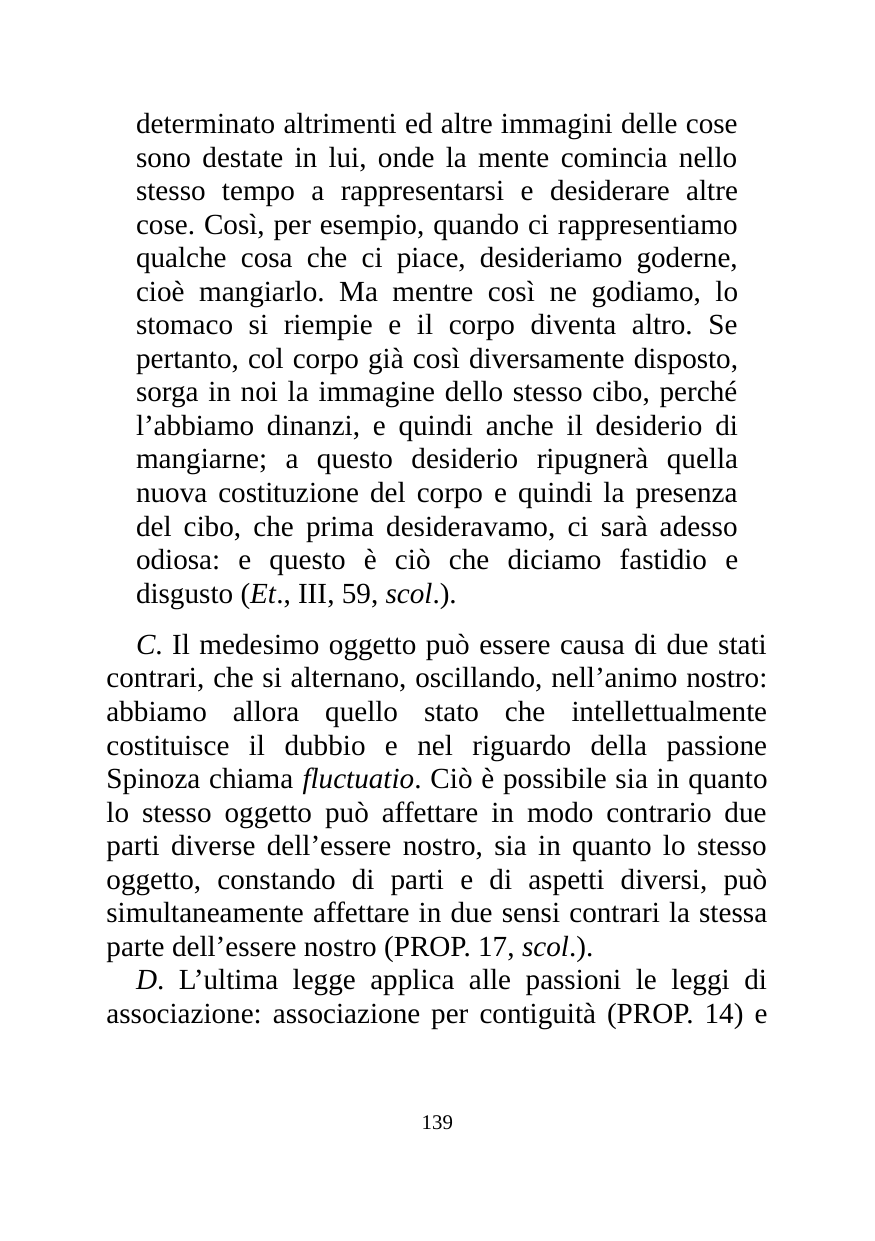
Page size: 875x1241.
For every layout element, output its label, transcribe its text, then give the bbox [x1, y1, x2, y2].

text D. L’ultima legge applica alle passioni le leggi di associazione: associazione per contiguità (PROP. 14) e [106, 962, 768, 1029]
text determinato altrimenti ed altre immagini delle cose sono destate in lui, onde la mente comincia nello stesso tempo a rappresentarsi e desiderare altre cose. Così, per esempio, quando ci rappresentiamo qualche cosa che ci piace, desideriamo goderne, cioè mangiarlo. Ma mentre così ne godiamo, lo stomaco si riempie e il corpo diventa altro. Se pertanto, col corpo già così diversamente disposto, sorga in noi la immagine dello stesso cibo, perché l’abbiamo dinanzi, e quindi anche il desiderio di mangiarne; a questo desiderio ripugnerà quella nuova costituzione del corpo e quindi la presenza del cibo, che prima desideravamo, ci sarà adesso odiosa: e questo è ciò che diciamo fastidio e disgusto (Et., III, 59, scol.). [136, 106, 738, 609]
text C. Il medesimo oggetto può essere causa di due stati contrari, che si alternano, oscillando, nell’animo nostro: abbiamo allora quello stato che intellettualmente costituisce il dubbio e nel riguardo della passione Spinoza chiama fluctuatio. Ciò è possibile sia in quanto lo stesso oggetto può affettare in modo contrario due parti diverse dell’essere nostro, sia in quanto lo stesso oggetto, constando di parti e di aspetti diversi, può simultaneamente affettare in due sensi contrari la stessa parte dell’essere nostro (PROP. 17, scol.). [106, 627, 768, 962]
